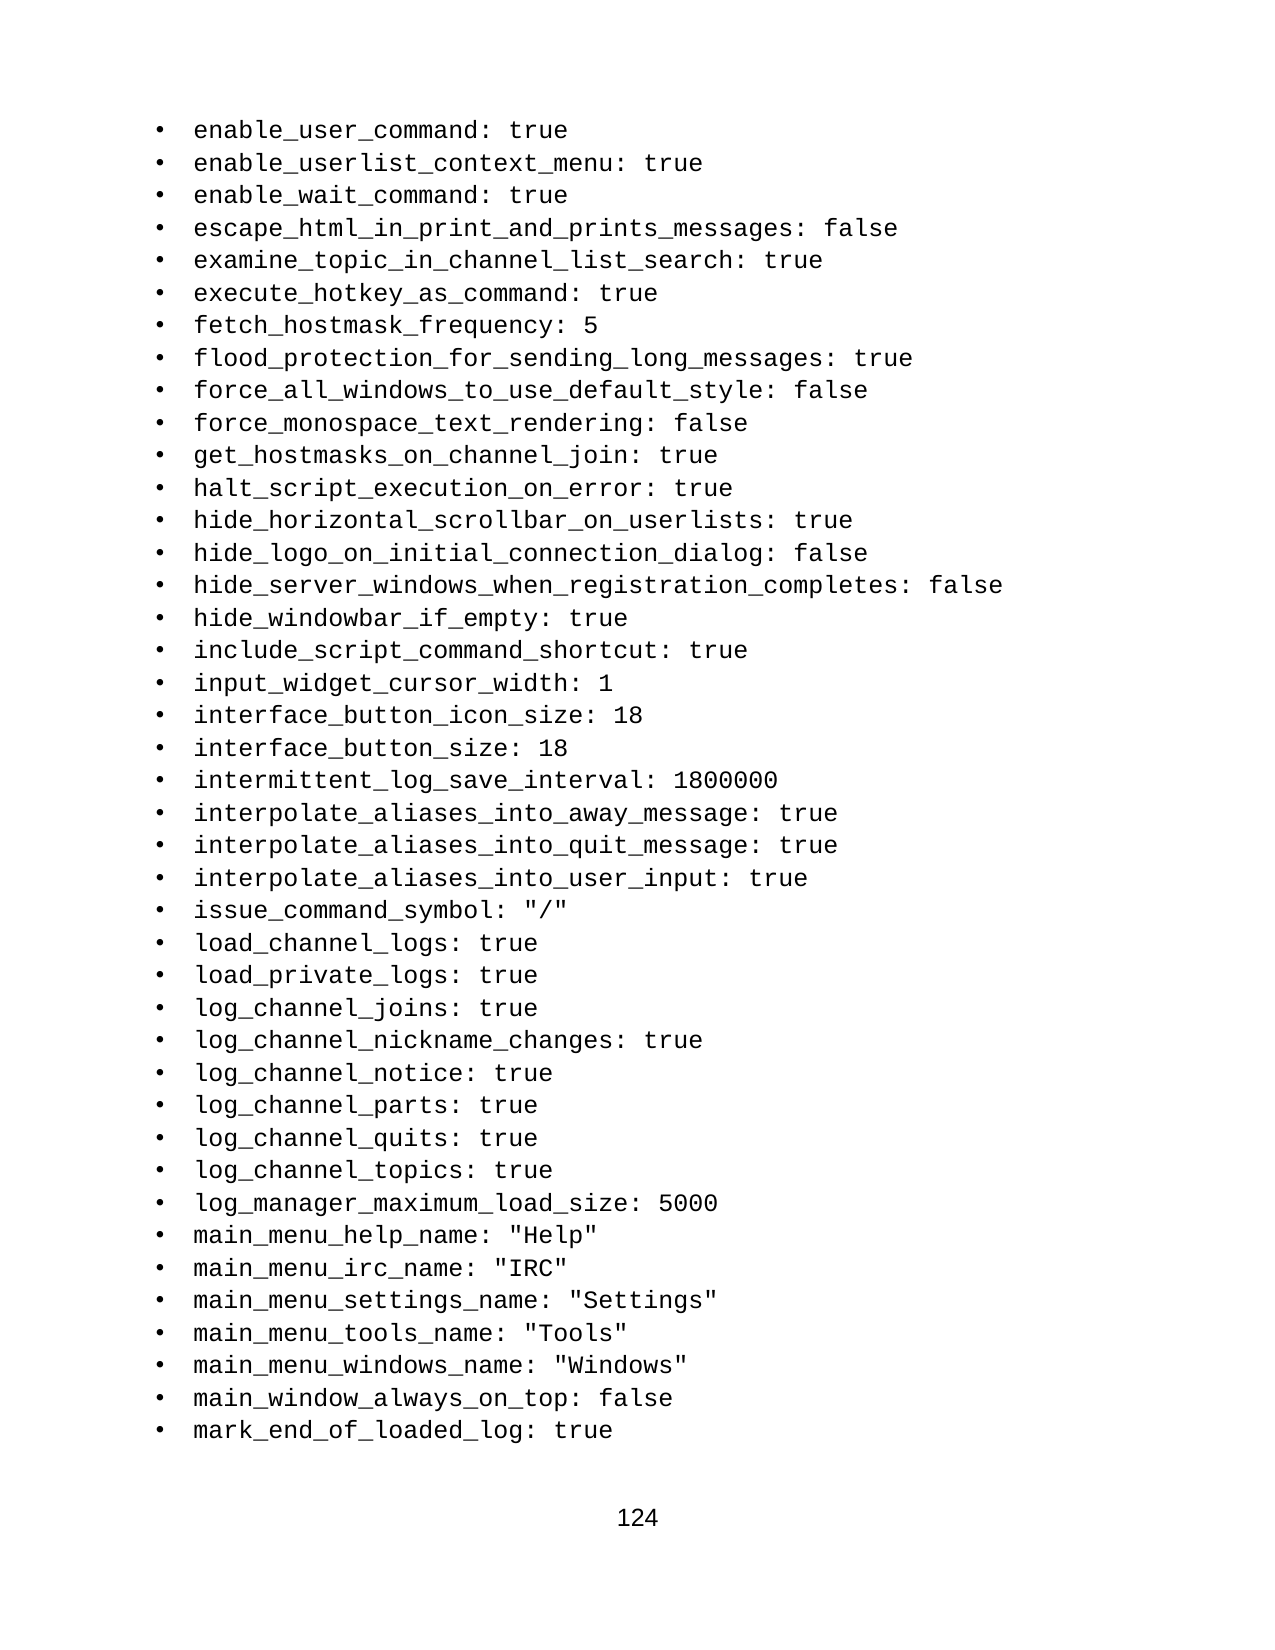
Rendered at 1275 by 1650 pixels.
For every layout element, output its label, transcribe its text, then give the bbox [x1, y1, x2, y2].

list mark_end_of_loaded_log: true [156, 1418, 1157, 1446]
list force_monospace_text_rendering: false [156, 411, 1157, 439]
list main_menu_windows_name: "Windows" [156, 1353, 1157, 1381]
list interface_button_size: 18 [156, 736, 1157, 764]
list include_script_command_shortcut: true [156, 638, 1157, 666]
list issue_command_symbol: "/" [156, 898, 1157, 926]
list main_menu_tools_name: "Tools" [156, 1321, 1157, 1349]
list hide_horizontal_scrollbar_on_userlists: true [156, 508, 1157, 536]
list fetch_hostmask_frequency: 5 [156, 313, 1157, 341]
list interpolate_aliases_into_quit_message: true [156, 833, 1157, 861]
list enable_wait_command: true [156, 183, 1157, 211]
list log_channel_parts: true [156, 1093, 1157, 1121]
list get_hostmasks_on_channel_join: true [156, 443, 1157, 471]
list main_menu_settings_name: "Settings" [156, 1288, 1157, 1316]
list flood_protection_for_sending_long_messages: true [156, 346, 1157, 374]
list log_channel_joins: true [156, 996, 1157, 1024]
list execute_hotkey_as_command: true [156, 281, 1157, 309]
list intermittent_log_save_interval: 1800000 [156, 768, 1157, 796]
list input_widget_cursor_width: 1 [156, 671, 1157, 699]
list main_menu_irc_name: "IRC" [156, 1256, 1157, 1284]
list log_channel_nickname_changes: true [156, 1028, 1157, 1056]
list log_channel_notice: true [156, 1061, 1157, 1089]
list halt_script_execution_on_error: true [156, 476, 1157, 504]
list log_channel_topics: true [156, 1158, 1157, 1186]
list examine_topic_in_channel_list_search: true [156, 248, 1157, 276]
list escape_html_in_print_and_prints_messages: false [156, 216, 1157, 244]
list log_channel_quits: true [156, 1126, 1157, 1154]
list force_all_windows_to_use_default_style: false [156, 378, 1157, 406]
list load_channel_logs: true [156, 931, 1157, 959]
list main_menu_help_name: "Help" [156, 1223, 1157, 1251]
list enable_user_command: true [156, 118, 1157, 146]
list interpolate_aliases_into_user_input: true [156, 866, 1157, 894]
list hide_server_windows_when_registration_completes: false [156, 573, 1157, 601]
list hide_windowbar_if_empty: true [156, 606, 1157, 634]
list enable_userlist_context_menu: true [156, 151, 1157, 179]
list interpolate_aliases_into_away_message: true [156, 801, 1157, 829]
list main_window_always_on_top: false [156, 1386, 1157, 1414]
list log_manager_maximum_load_size: 5000 [156, 1191, 1157, 1219]
list interface_button_icon_size: 18 [156, 703, 1157, 731]
list hide_logo_on_initial_connection_dialog: false [156, 541, 1157, 569]
list load_private_logs: true [156, 963, 1157, 991]
